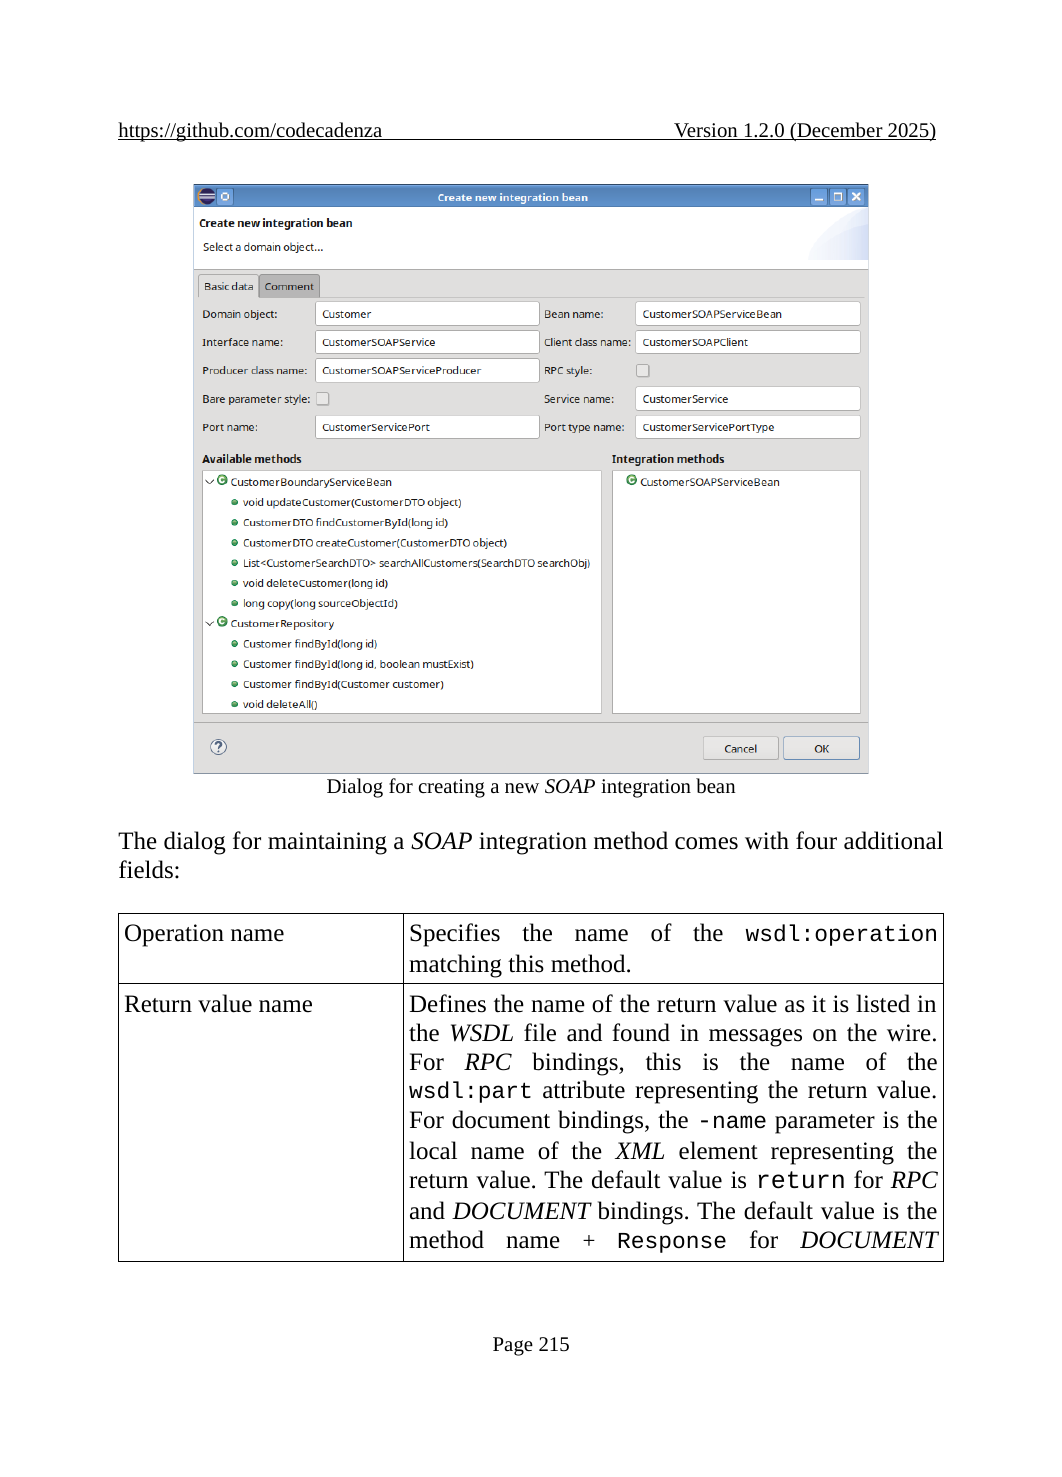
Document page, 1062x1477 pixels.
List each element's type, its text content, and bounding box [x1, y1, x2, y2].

table_header Specifies the name of the wsdl:operation matching this method. [404, 914, 943, 983]
table_cell Return value name [119, 984, 403, 1261]
picture [193, 184, 869, 774]
text Dialog for creating a new SOAP integration bean [193, 774, 868, 798]
text The dialog for maintaining a SOAP integration method comes with four additional fields: [118, 826, 944, 884]
table_header Operation name [119, 914, 403, 983]
table_cell Defines the name of the return value as it is listed in the WSDL file and found in messages on the wire. For RPC bindings, this is the name of the wsdl:part attribute representing the return value. For document bindings, the -name parameter is the local name of the XML element representing the return value. The default value is return for RPC and DOCUMENT bindings. The default value is the method name + Response for DOCUMENT [404, 984, 943, 1261]
